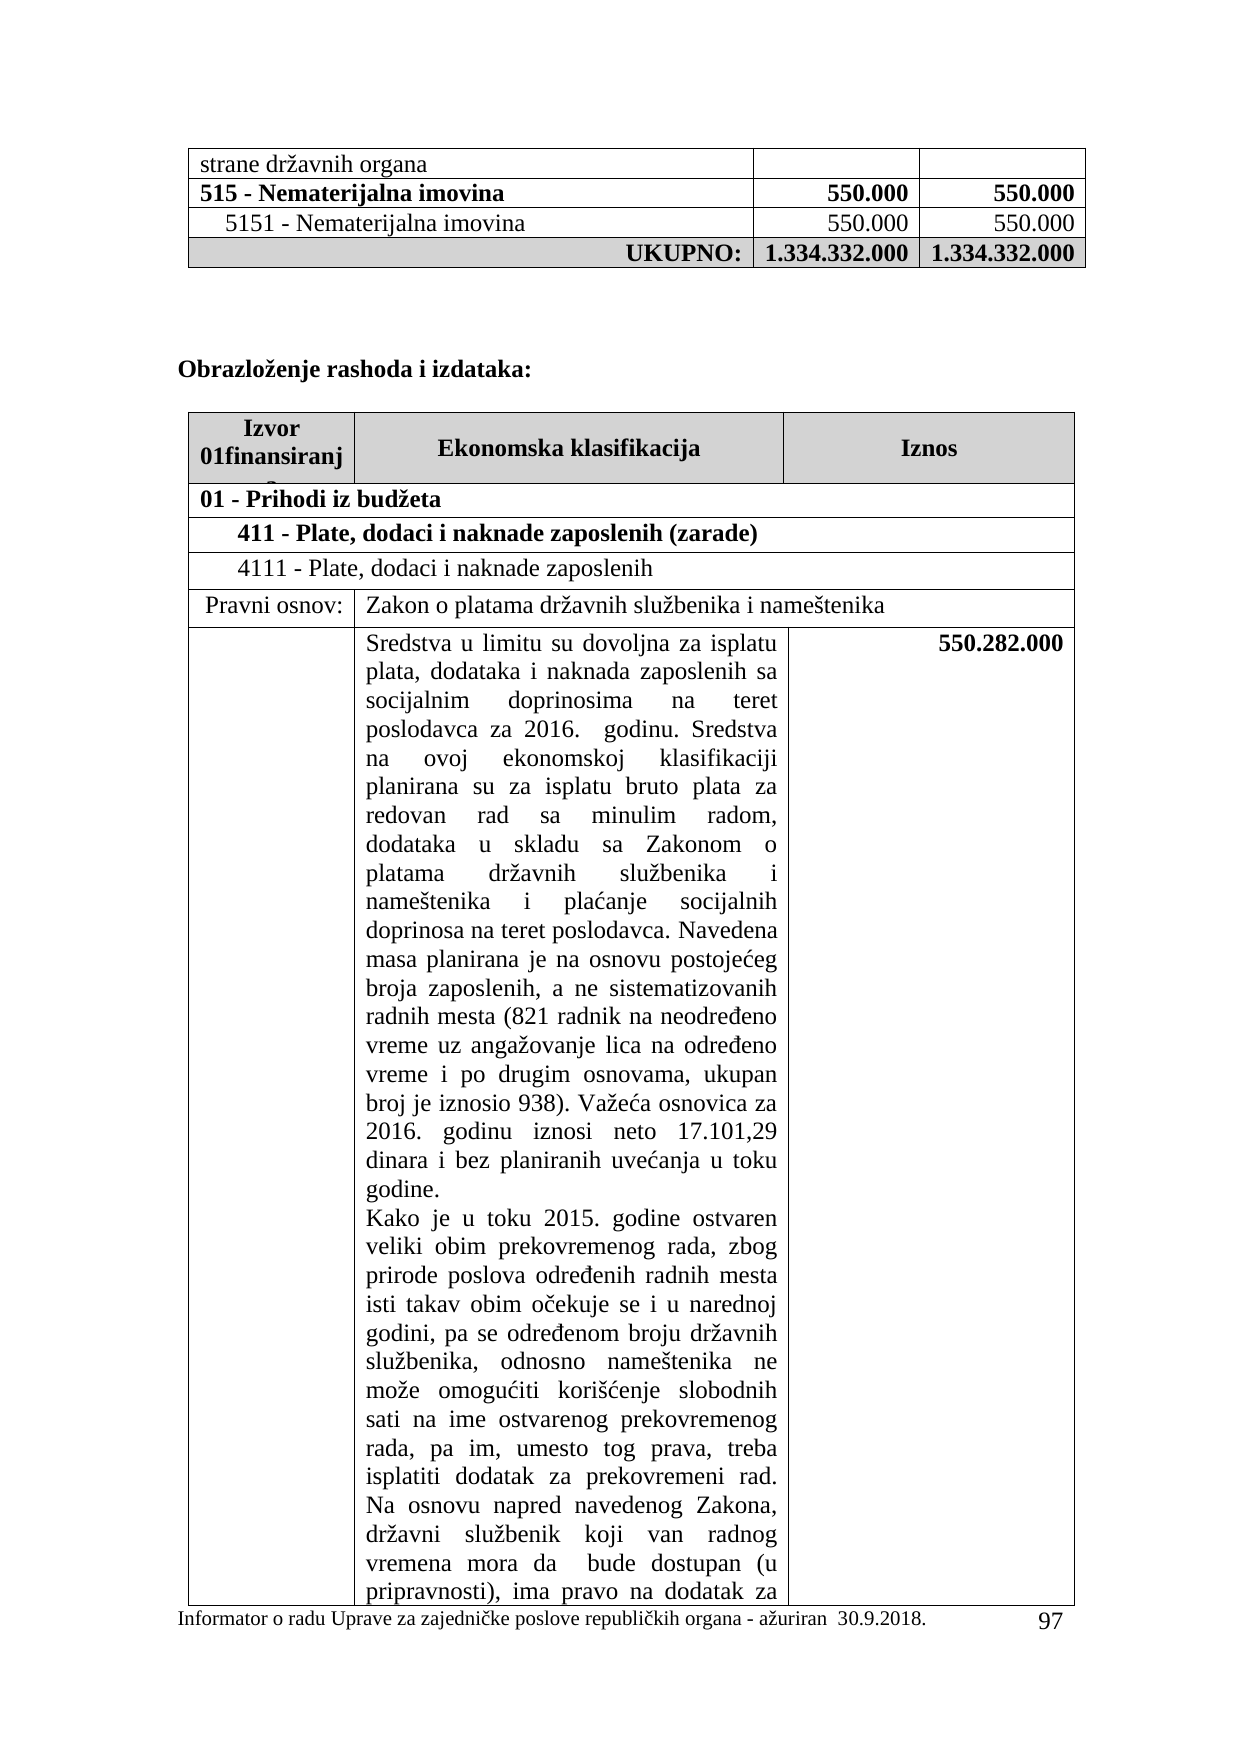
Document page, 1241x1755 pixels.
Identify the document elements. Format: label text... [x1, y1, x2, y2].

table_cell 550.000 [754, 208, 919, 237]
table_cell [754, 149, 919, 177]
table_cell Zakon o platama državnih službenika i nameštenika [355, 590, 1074, 627]
table_cell UKUPNO: [189, 238, 753, 267]
text Obrazloženje rashoda i izdataka: [177, 354, 1063, 383]
table_cell strane državnih organa [189, 149, 753, 177]
table_cell 411 - Plate, dodaci i naknade zaposlenih (zarade) [189, 518, 1074, 552]
table_cell Sredstva u limitu su dovolјna za isplatu plata, dodataka i naknada zaposlenih sa socijalnim doprinosima na teret poslodavca za 2016. godinu. Sredstva na ovoj ekonomskoj klasifikaciji planirana su za isplatu bruto plata za redovan rad sa minulim radom, dodataka u skladu sa Zakonom o platama državnih službenika i nameštenika i plaćanje socijalnih doprinosa na teret poslodavca. Navedena masa planirana je na osnovu postojećeg broja zaposlenih, a ne sistematizovanih radnih mesta (821 radnik na neodređeno vreme uz angažovanje lica na određeno vreme i po drugim osnovama, ukupan broj je iznosio 938). Važeća osnovica za 2016. godinu iznosi neto 17.101,29 dinara i bez planiranih uvećanja u toku godine. Kako je u toku 2015. godine ostvaren veliki obim prekovremenog rada, zbog prirode poslova određenih radnih mesta isti takav obim očekuje se i u narednoj godini, pa se određenom broju državnih službenika, odnosno nameštenika ne može omogućiti korišćenje slobodnih sati na ime ostvarenog prekovremenog rada, pa im, umesto tog prava, treba isplatiti dodatak za prekovremeni rad. Na osnovu napred navedenog Zakona, državni službenik koji van radnog vremena mora da bude dostupan (u pripravnosti), ima pravo na dodatak za [355, 628, 788, 1605]
table_cell [920, 149, 1085, 177]
table_header Izvor 01finansiranja [189, 413, 354, 483]
table_cell 550.282.000 [789, 628, 1074, 1605]
table_cell 550.000 [754, 179, 919, 207]
table_cell 1.334.332.000 [754, 238, 919, 267]
table_cell 550.000 [920, 208, 1085, 237]
table_cell 01 - Prihodi iz budžeta [189, 484, 1074, 517]
table_cell [189, 628, 354, 1605]
table_cell 550.000 [920, 179, 1085, 207]
table_header Iznos [784, 413, 1074, 483]
table_cell 4111 - Plate, dodaci i naknade zaposlenih [189, 553, 1074, 589]
table_cell 5151 - Nematerijalna imovina [189, 208, 753, 237]
table_cell 1.334.332.000 [920, 238, 1085, 267]
table_cell 515 - Nematerijalna imovina [189, 179, 753, 207]
table_cell Pravni osnov: [189, 590, 354, 627]
table_header Ekonomska klasifikacija [355, 413, 783, 483]
